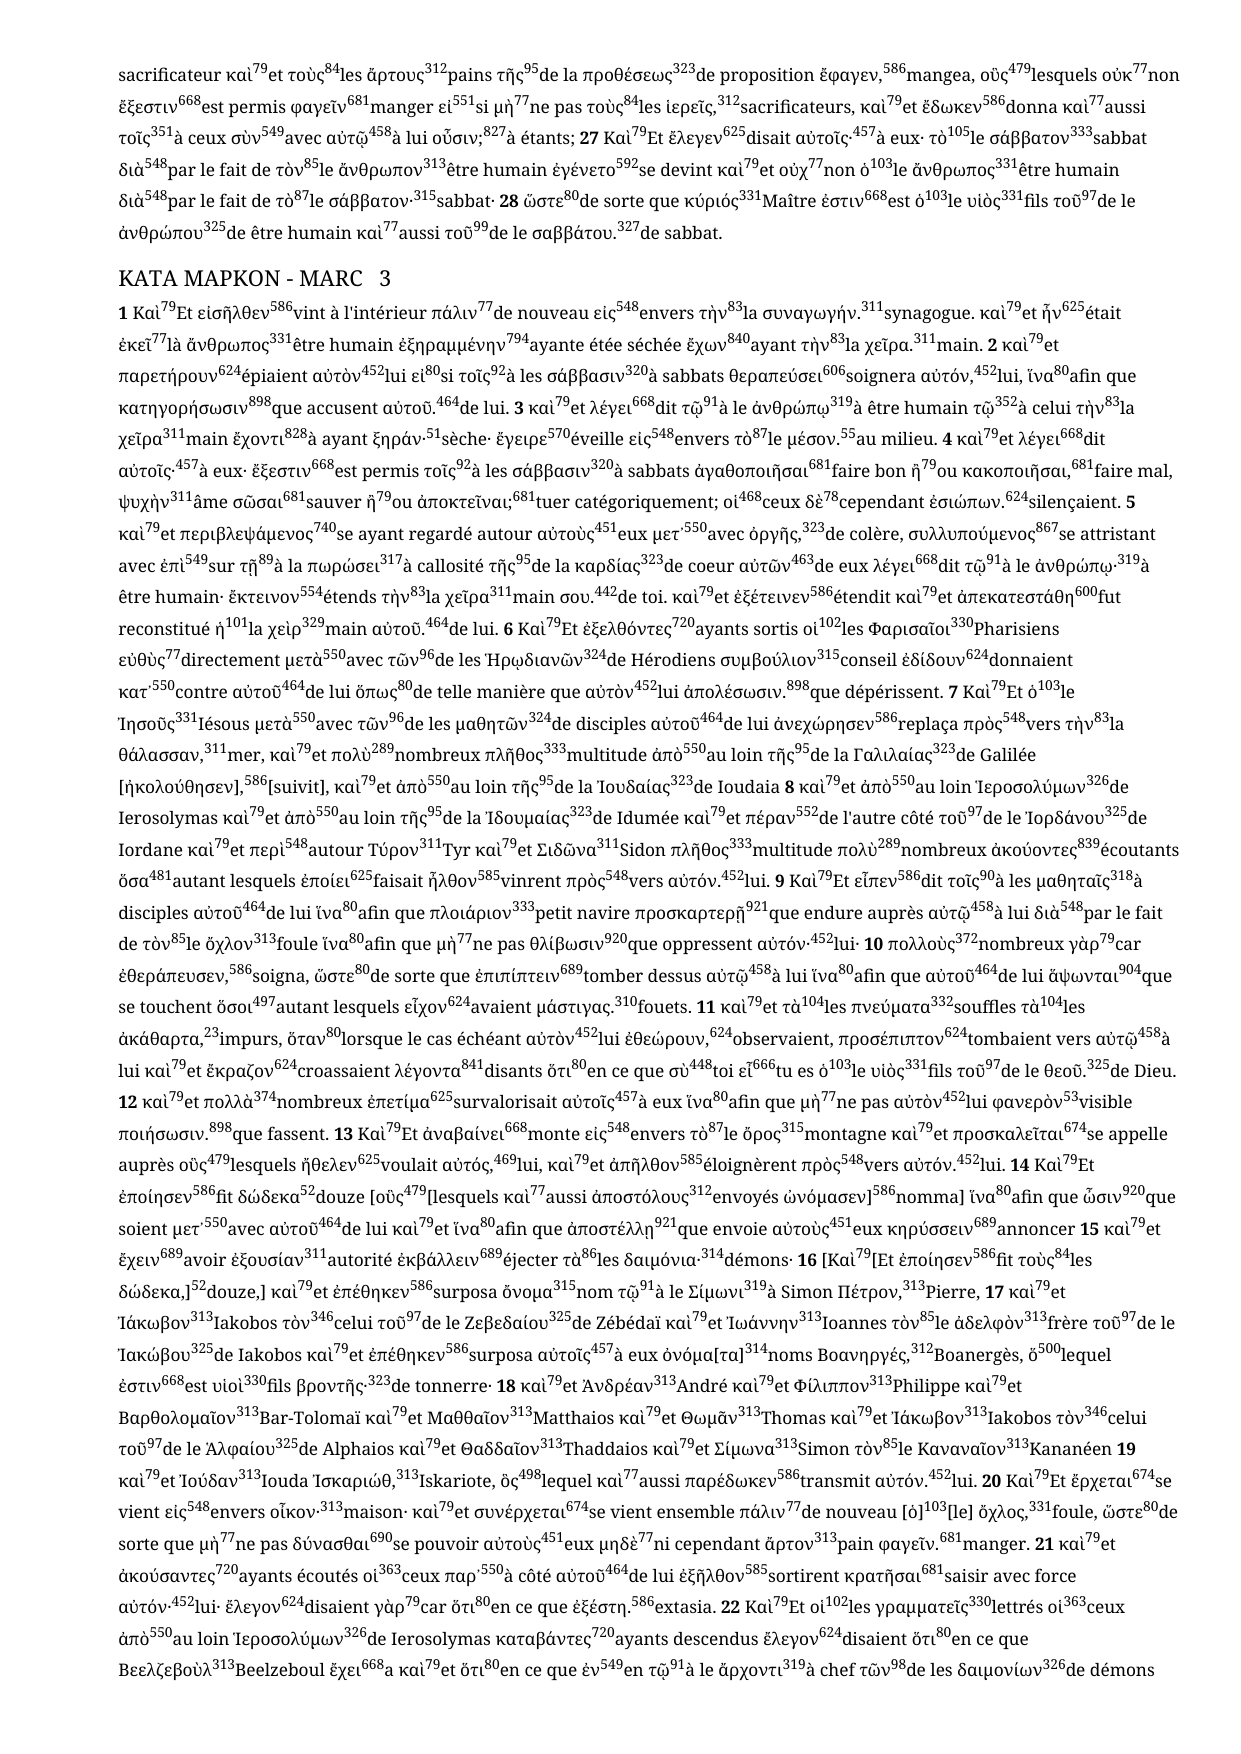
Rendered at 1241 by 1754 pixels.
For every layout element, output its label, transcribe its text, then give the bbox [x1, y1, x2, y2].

text ΚΑΤΑ ΜΑΡΚΟΝ - MARC 3 [118, 263, 1181, 293]
text 1 Καὶ79Et εἰσῆλθεν586vint à l'intérieur πάλιν77de nouveau εἰς548envers τὴν83la συναγωγήν.311synagogue. καὶ79et ἦν625était ἐκεῖ77là ἄνθρωπος331être humain ἐξηραμμένην794ayante étée séchée ἔχων840ayant τὴν83la χεῖρα.311main. 2 καὶ79et παρετήρουν624épiaient αὐτὸν452lui εἰ80si τοῖς92à les σάββασιν320à sabbats θεραπεύσει606soignera αὐτόν,452lui, ἵνα80afin que κατηγορήσωσιν898que accusent αὐτοῦ.464de lui. 3 καὶ79et λέγει668dit τῷ91à le ἀνθρώπῳ319à être humain τῷ352à celui τὴν83la χεῖρα311main ἔχοντι828à ayant ξηράν·51sèche· ἔγειρε570éveille εἰς548envers τὸ87le μέσον.55au milieu. 4 καὶ79et λέγει668dit αὐτοῖς·457à eux· ἔξεστιν668est permis τοῖς92à les σάββασιν320à sabbats ἀγαθοποιῆσαι681faire bon ἢ79ou κακοποιῆσαι,681faire mal, ψυχὴν311âme σῶσαι681sauver ἢ79ou ἀποκτεῖναι;681tuer catégoriquement; οἱ468ceux δὲ78cependant ἐσιώπων.624silençaient. 5 καὶ79et περιβλεψάμενος740se ayant regardé autour αὐτοὺς451eux μετ᾽550avec ὀργῆς,323de colère, συλλυπούμενος867se attristant avec ἐπὶ549sur τῇ89à la πωρώσει317à callosité τῆς95de la καρδίας323de coeur αὐτῶν463de eux λέγει668dit τῷ91à le ἀνθρώπῳ·319à être humain· ἔκτεινον554étends τὴν83la χεῖρα311main σου.442de toi. καὶ79et ἐξέτεινεν586étendit καὶ79et ἀπεκατεστάθη600fut reconstitué ἡ101la χεὶρ329main αὐτοῦ.464de lui. 6 Καὶ79Et ἐξελθόντες720ayants sortis οἱ102les Φαρισαῖοι330Pharisiens εὐθὺς77directement μετὰ550avec τῶν96de les Ἡρῳδιανῶν324de Hérodiens συμβούλιον315conseil ἐδίδουν624donnaient κατ᾽550contre αὐτοῦ464de lui ὅπως80de telle manière que αὐτὸν452lui ἀπολέσωσιν.898que dépérissent. 7 Καὶ79Et ὁ103le Ἰησοῦς331Iésous μετὰ550avec τῶν96de les μαθητῶν324de disciples αὐτοῦ464de lui ἀνεχώρησεν586replaça πρὸς548vers τὴν83la θάλασσαν,311mer, καὶ79et πολὺ289nombreux πλῆθος333multitude ἀπὸ550au loin τῆς95de la Γαλιλαίας323de Galilée [ἠκολούθησεν],586[suivit], καὶ79et ἀπὸ550au loin τῆς95de la Ἰουδαίας323de Ioudaia 8 καὶ79et ἀπὸ550au loin Ἱεροσολύμων326de Ierosolymas καὶ79et ἀπὸ550au loin τῆς95de la Ἰδουμαίας323de Idumée καὶ79et πέραν552de l'autre côté τοῦ97de le Ἰορδάνου325de Iordane καὶ79et περὶ548autour Τύρον311Tyr καὶ79et Σιδῶνα311Sidon πλῆθος333multitude πολὺ289nombreux ἀκούοντες839écoutants ὅσα481autant lesquels ἐποίει625faisait ἦλθον585vinrent πρὸς548vers αὐτόν.452lui. 9 Καὶ79Et εἶπεν586dit τοῖς90à les μαθηταῖς318à disciples αὐτοῦ464de lui ἵνα80afin que πλοιάριον333petit navire προσκαρτερῇ921que endure auprès αὐτῷ458à lui διὰ548par le fait de τὸν85le ὄχλον313foule ἵνα80afin que μὴ77ne pas θλίβωσιν920que oppressent αὐτόν·452lui· 10 πολλοὺς372nombreux γὰρ79car ἐθεράπευσεν,586soigna, ὥστε80de sorte que ἐπιπίπτειν689tomber dessus αὐτῷ458à lui ἵνα80afin que αὐτοῦ464de lui ἅψωνται904que se touchent ὅσοι497autant lesquels εἶχον624avaient μάστιγας.310fouets. 11 καὶ79et τὰ104les πνεύματα332souffles τὰ104les ἀκάθαρτα,23impurs, ὅταν80lorsque le cas échéant αὐτὸν452lui ἐθεώρουν,624observaient, προσέπιπτον624tombaient vers αὐτῷ458à lui καὶ79et ἔκραζον624croassaient λέγοντα841disants ὅτι80en ce que σὺ448toi εἶ666tu es ὁ103le υἱὸς331fils τοῦ97de le θεοῦ.325de Dieu. 12 καὶ79et πολλὰ374nombreux ἐπετίμα625survalorisait αὐτοῖς457à eux ἵνα80afin que μὴ77ne pas αὐτὸν452lui φανερὸν53visible ποιήσωσιν.898que fassent. 13 Καὶ79Et ἀναβαίνει668monte εἰς548envers τὸ87le ὄρος315montagne καὶ79et προσκαλεῖται674se appelle auprès οὓς479lesquels ἤθελεν625voulait αὐτός,469lui, καὶ79et ἀπῆλθον585éloignèrent πρὸς548vers αὐτόν.452lui. 14 Καὶ79Et ἐποίησεν586fit δώδεκα52douze [οὓς479[lesquels καὶ77aussi ἀποστόλους312envoyés ὠνόμασεν]586nomma] ἵνα80afin que ὦσιν920que soient μετ᾽550avec αὐτοῦ464de lui καὶ79et ἵνα80afin que ἀποστέλλῃ921que envoie αὐτοὺς451eux κηρύσσειν689annoncer 15 καὶ79et ἔχειν689avoir ἐξουσίαν311autorité ἐκβάλλειν689éjecter τὰ86les δαιμόνια·314démons· 16 [Καὶ79[Et ἐποίησεν586fit τοὺς84les δώδεκα,]52douze,] καὶ79et ἐπέθηκεν586surposa ὄνομα315nom τῷ91à le Σίμωνι319à Simon Πέτρον,313Pierre, 17 καὶ79et Ἰάκωβον313Iakobos τὸν346celui τοῦ97de le Ζεβεδαίου325de Zébédaï καὶ79et Ἰωάννην313Ioannes τὸν85le ἀδελφὸν313frère τοῦ97de le Ἰακώβου325de Iakobos καὶ79et ἐπέθηκεν586surposa αὐτοῖς457à eux ὀνόμα[τα]314noms Βοανηργές,312Boanergès, ὅ500lequel ἐστιν668est υἱοὶ330fils βροντῆς·323de tonnerre· 18 καὶ79et Ἀνδρέαν313André καὶ79et Φίλιππον313Philippe καὶ79et Βαρθολομαῖον313Bar-Tolomaï καὶ79et Μαθθαῖον313Matthaios καὶ79et Θωμᾶν313Thomas καὶ79et Ἰάκωβον313Iakobos τὸν346celui τοῦ97de le Ἁλφαίου325de Alphaios καὶ79et Θαδδαῖον313Thaddaios καὶ79et Σίμωνα313Simon τὸν85le Καναναῖον313Kananéen 19 καὶ79et Ἰούδαν313Iouda Ἰσκαριώθ,313Iskariote, ὃς498lequel καὶ77aussi παρέδωκεν586transmit αὐτόν.452lui. 20 Καὶ79Et ἔρχεται674se vient εἰς548envers οἶκον·313maison· καὶ79et συνέρχεται674se vient ensemble πάλιν77de nouveau [ὁ]103[le] ὄχλος,331foule, ὥστε80de sorte que μὴ77ne pas δύνασθαι690se pouvoir αὐτοὺς451eux μηδὲ77ni cependant ἄρτον313pain φαγεῖν.681manger. 21 καὶ79et ἀκούσαντες720ayants écoutés οἱ363ceux παρ᾽550à côté αὐτοῦ464de lui ἐξῆλθον585sortirent κρατῆσαι681saisir avec force αὐτόν·452lui· ἔλεγον624disaient γὰρ79car ὅτι80en ce que ἐξέστη.586extasia. 22 Καὶ79Et οἱ102les γραμματεῖς330lettrés οἱ363ceux ἀπὸ550au loin Ἱεροσολύμων326de Ierosolymas καταβάντες720ayants descendus ἔλεγον624disaient ὅτι80en ce que Βεελζεβοὺλ313Beelzeboul ἔχει668a καὶ79et ὅτι80en ce que ἐν549en τῷ91à le ἄρχοντι319à chef τῶν98de les δαιμονίων326de démons ἐκβάλλει668éjecte τὰ86les δαιμόνια.314démons. 23 Καὶ79Et προσκαλεσάμενος740se ayant appelé auprès αὐτοὺς451eux ἐν549en παραβολαῖς316à paraboles ἔλεγεν625disait αὐτοῖς·457à eux· πῶς77comment? δύναται674se peut σατανᾶς331Satanas σατανᾶν313Satanas ἐκβάλλειν;689éjecter; 24 καὶ79et ἐὰν80si le cas échéant βασιλεία329royauté ἐφ᾽548sur ἑαυτὴν526elle-même μερισθῇ,911que soit partagé, οὐ77non δύναται674se peut σταθῆναι683être dressé ἡ101la βασιλεία329royauté ἐκείνη·154celle-là· 25 καὶ79et ἐὰν80si le cas échéant οἰκία329maison d'habitation ἐφ᾽548sur ἑαυτὴν526elle-même μερισθῇ,911que soit partagé, οὐ77non δυνήσεται612se pourra ἡ101la οἰκία329maison d'habitation ἐκείνη154celle-là σταθῆναι.683être dressé. 26 καὶ79et εἰ80si ὁ103le σατανᾶς331Satanas ἀνέστη586redressa ἐφ᾽548sur ἑαυτὸν528lui-même καὶ79et ἐμερίσθη,600fut partagé, οὐ77non δύναται674se peut στῆναι681dresser ἀλλὰ79mais τέλος315achèvement ἔχει.668a. 27 ἀλλ᾽79mais οὐ77non δύναται674se peut οὐδεὶς390aucun εἰς548envers τὴν83la οἰκίαν311maison d'habitation τοῦ97de le ἰσχυροῦ65de tenace εἰσελθὼν721ayant venu à l'intérieur τὰ86les σκεύη314ustensiles αὐτοῦ464de lui διαρπάσαι,681ravir au-travers, ἐὰν80si le cas échéant μὴ77ne pas πρῶτον77premièrement τὸν85le ἰσχυρὸν53tenace δήσῃ,899que lie, καὶ79et τότε77alors τὴν83la οἰκίαν311maison d'habitation αὐτοῦ464de lui διαρπάσει.606ravira au-travers. 28 Ἀμὴν304Amen λέγω664je dis ὑμῖν438à vous ὅτι80en ce que πάντα391tous ἀφεθήσεται619sera abandonné τοῖς90à les υἱοῖς318à fils τῶν96de les ἀνθρώπων324de êtres humains τὰ104les ἁμαρτήματα332fautements καὶ79et αἱ100les βλασφημίαι328blasphémies ὅσα481autant lesquels ἐὰν340si le cas échéant βλασφημήσωσιν·898que blasphèment· 29 ὃς498lequel δ᾽78cependant ἂν340le cas échéant βλασφημήσῃ899que blasphème εἰς548envers τὸ87le πνεῦμα315souffle τὸ87le ἅγιον,6saint, οὐκ77non ἔχει668a ἄφεσιν311abandon εἰς548envers τὸν85le αἰῶνα,313ère, ἀλλ᾽79mais ἔνοχός47tenu au-dedans ἐστιν668est αἰωνίου18de éternel ἁμαρτήματος.327de fautement. 30 ὅτι80en ce que ἔλεγον·624disaient· πνεῦμα315souffle ἀκάθαρτον6impur ἔχει.668a. 31 Καὶ79Et ἔρχονται673se viennent ἡ101la μήτηρ329mère αὐτοῦ464de lui καὶ79et οἱ102les ἀδελφοὶ330frères αὐτοῦ464de lui καὶ79et ἔξω77au-dehors στήκοντες839tenants debout ἀπέστειλαν585envoyèrent πρὸς548vers αὐτὸν452lui καλοῦντες839appelants αὐτόν.452lui. 32 καὶ79et ἐκάθητο631se était assis περὶ548autour αὐτὸν452lui ὄχλος,331foule, καὶ79et λέγουσιν667disent αὐτῷ·458à lui· ἰδοὺ306voici ἡ101la μήτηρ329mère σου442de toi καὶ79et οἱ102les ἀδελφοί330frères σου442de toi [καὶ79[et αἱ100les ἀδελφαί328soeurs σου]442de toi] ἔξω77au-dehors ζητοῦσίν667cherchent σε.437toi. 33 καὶ79et ἀποκριθεὶς760ayant été répondu αὐτοῖς457à eux λέγει·668dit· τίς408quelle ἐστιν668est ἡ101la μήτηρ329mère μου424de moi καὶ79et οἱ102les ἀδελφοί330frères [μου];424[de moi]; 34 καὶ79et περιβλεψάμενος740se ayant regardé autour τοὺς345ceux περὶ548autour αὐτὸν452lui κύκλῳ77en cercle καθημένους848se étants assis λέγει·668dit· ἴδε306voici ἡ101la μήτηρ329mère μου424de moi καὶ79et οἱ102les ἀδελφοί330frères μου.424de moi. 35 ὃς498lequel [γὰρ]79[car] ἂν340le cas échéant ποιήσῃ899que fasse τὸ87le θέλημα315volonté τοῦ97de le θεοῦ,325de Dieu, οὗτος364celui-ci ἀδελφός331frère μου424de moi καὶ79et ἀδελφὴ329soeur καὶ79et μήτηρ329mère ἐστίν.668est. [118, 297, 1181, 1682]
text 1 Καὶ79Et εἰσελθὼν721ayant venu à l'intérieur πάλιν77de nouveau εἰς548envers Καφαρναοὺμ311Kapharnaoum δι᾽550par ἡμερῶν322de journées ἠκούσθη600fut écouté ὅτι80en ce que ἐν549en οἴκῳ319à maison ἐστίν.668est. 2 καὶ79et συνήχθησαν599furent mené ensemble πολλοὶ389nombreux ὥστε80de sorte que μηκέτι77ne pas plus χωρεῖν689placer μηδὲ77ni cependant τὰ347ces πρὸς548vers τὴν83la θύραν,311porte, καὶ79et ἐλάλει625bavardait αὐτοῖς457à eux τὸν85le λόγον.313discours. 3 Καὶ79Et ἔρχονται673se viennent φέροντες839portants πρὸς548vers αὐτὸν452lui παραλυτικὸν53paralytique αἰρόμενον875étant levé ὑπὸ550sous τεσσάρων.64de quatre. 4 καὶ79et μὴ77ne pas δυνάμενοι866se pouvants προσενέγκαι681apporter αὐτῷ458à lui διὰ548par le fait de τὸν85le ὄχλον313foule ἀπεστέγασαν585détoitèrent τὴν83la στέγην311toit ὅπου77là où ἦν,625était, καὶ79et ἐξορύξαντες720ayants arrachés χαλῶσιν667lâchent τὸν85le κράβαττον313grabat ὅπου77là où ὁ103le παραλυτικὸς71paralytique κατέκειτο.631se couchait de haut en bas. 5 καὶ79et ἰδὼν721ayant vu ὁ103le Ἰησοῦς331Iésous τὴν83la πίστιν311croyance αὐτῶν463de eux λέγει668dit τῷ91à le παραλυτικῷ·59à paralytique· τέκνον,339enfant, ἀφέωνται653ont été abandonnés σου442de toi αἱ100les ἁμαρτίαι.328fautes. 6 Ἦσαν624Étaient δέ78cependant τινες389des quelconques τῶν96de les γραμματέων324de lettrés ἐκεῖ77là καθήμενοι866se étants assis καὶ79et διαλογιζόμενοι866se calculants au-travers ἐν549en ταῖς88à les καρδίαις316à coeurs αὐτῶν·463de eux· 7 τί399quel οὗτος364celui-ci οὕτως77ainsi λαλεῖ;668bavarde; βλασφημεῖ·668blasphème· τίς410quel δύναται674se peut ἀφιέναι689abandonner ἁμαρτίας310fautes εἰ551si μὴ77ne pas εἷς197un ὁ103le θεός;331Dieu; 8 καὶ79et εὐθὺς77directement ἐπιγνοὺς721ayant reconnu ὁ103le Ἰησοῦς331Iésous τῷ93à le πνεύματι321à souffle αὐτοῦ464de lui ὅτι80en ce que οὕτως77ainsi διαλογίζονται673se calculent au-travers ἐν549en ἑαυτοῖς532à eux-mêmes λέγει668dit αὐτοῖς·457à eux· τί399quel ταῦτα347ces-ci διαλογίζεσθε671vous vous calculez au-travers ἐν549en ταῖς88à les καρδίαις316à coeurs ὑμῶν;441de vous; 9 τί412quel ἐστιν668est εὐκοπώτερον,49plus facile, εἰπεῖν681dire τῷ91à le παραλυτικῷ·59à paralytique· ἀφίενταί679sont abandonnés σου442de toi αἱ100les ἁμαρτίαι,328fautes, ἢ79ou εἰπεῖν·681dire· ἔγειρε570éveille καὶ79et ἆρον554lève τὸν85le κράβαττόν313grabat σου442de toi καὶ79et περιπάτει;570piétine autour; 10 ἵνα80afin que δὲ78cependant εἰδῆτε914que vous ayez su ὅτι80en ce que ἐξουσίαν311autorité ἔχει668a ὁ103le υἱὸς331fils τοῦ97de le ἀνθρώπου325de être humain ἐπὶ550sur τῆς95de la γῆς323de terre ἀφιέναι689abandonner ἁμαρτίας310fautes –935– λέγει668dit τῷ91à le παραλυτικῷ·59à paralytique· 11 σοὶ439à toi λέγω,664je dis, ἔγειρε570éveille ἆρον554lève τὸν85le κράβαττόν313grabat σου442de toi καὶ79et ὕπαγε570dirige en arrière εἰς548envers τὸν85le οἶκόν313maison σου.442de toi. 12 καὶ79et ἠγέρθη600fut éveillé καὶ79et εὐθὺς77directement ἄρας721ayant levé τὸν85le κράβαττον313grabat ἐξῆλθεν586sortit ἔμπροσθεν552en devers πάντων,383de tous, ὥστε80de sorte que ἐξίστασθαι690se extasier πάντας372tous καὶ79et δοξάζειν689glorifier τὸν85le θεὸν313Dieu λέγοντας821disants ὅτι80en ce que οὕτως77ainsi οὐδέποτε77pas cependant à un moment εἴδομεν.581nous vîmes. 13 Καὶ79Et ἐξῆλθεν586sortit πάλιν77de nouveau παρὰ548à côté τὴν83la θάλασσαν·311mer· καὶ79et πᾶς287tout ὁ103le ὄχλος331foule ἤρχετο631se venait πρὸς548vers αὐτόν,452lui, καὶ79et ἐδίδασκεν625enseignait αὐτούς.451eux. 14 Καὶ79Et παράγων840menant de côté εἶδεν586vit Λευὶν313Lévi τὸν346celui τοῦ97de le Ἁλφαίου325de Alphaios καθήμενον849se étant assis ἐπὶ548sur τὸ87le τελώνιον,315bureau de taxes, καὶ79et λέγει668dit αὐτῷ·458à lui· ἀκολούθει570suis μοι.420à moi. καὶ79et ἀναστὰς721ayant redressé ἠκολούθησεν586suivit αὐτῷ.458à lui. 15 Καὶ79Et γίνεται674se devient κατακεῖσθαι690se coucher de haut en bas αὐτὸν452lui ἐν549en τῇ89à la οἰκίᾳ317à maison d'habitation αὐτοῦ,464de lui, καὶ79et πολλοὶ286nombreux τελῶναι330collecteurs de taxes καὶ79et ἁμαρτωλοὶ70fauteurs συνανέκειντο630se couchaient de bas en haut ensemble τῷ91à le Ἰησοῦ319à Iésous καὶ79et τοῖς90à les μαθηταῖς318à disciples αὐτοῦ·464de lui· ἦσαν624étaient γὰρ79car πολλοὶ389nombreux καὶ79et ἠκολούθουν624suivaient αὐτῷ.458à lui. 16 καὶ79et οἱ102les γραμματεῖς330lettrés τῶν96de les Φαρισαίων324de Pharisiens ἰδόντες720ayants vus ὅτι80en ce que ἐσθίει668mange μετὰ550avec τῶν96de les ἁμαρτωλῶν64de fauteurs καὶ79et τελωνῶν324de collecteurs de taxes ἔλεγον624disaient τοῖς90à les μαθηταῖς318à disciples αὐτοῦ·464de lui· ὅτι80en ce que μετὰ550avec τῶν96de les τελωνῶν324de collecteurs de taxes καὶ79et ἁμαρτωλῶν64de fauteurs ἐσθίει;668mange; 17 καὶ79et ἀκούσας721ayant écouté ὁ103le Ἰησοῦς331Iésous λέγει668dit αὐτοῖς457à eux [ὅτι]80[en ce que] οὐ77non χρείαν311besoin ἔχουσιν667ont οἱ363ceux ἰσχύοντες839ayants la ténacité ἰατροῦ325de médecin ἀλλ᾽79mais οἱ363ceux κακῶς77malicieusement ἔχοντες·839ayants· οὐκ77non ἦλθον582je vins καλέσαι681appeler δικαίους52justes ἀλλ᾽79mais ἁμαρτωλούς.52fauteurs. 18 Καὶ79Et ἦσαν624étaient οἱ102les μαθηταὶ330disciples Ἰωάννου325de Ioannes καὶ79et οἱ102les Φαρισαῖοι330Pharisiens νηστεύοντες.839jeûnants. καὶ79et ἔρχονται673se viennent καὶ79et λέγουσιν667disent αὐτῷ·458à lui· διὰ548par le fait de τί399quel οἱ102les μαθηταὶ330disciples Ἰωάννου325de Ioannes καὶ79et οἱ102les μαθηταὶ330disciples τῶν96de les Φαρισαίων324de Pharisiens νηστεύουσιν,667jeûnent, οἱ102les δὲ78cependant σοὶ239tiens μαθηταὶ330disciples οὐ77non νηστεύουσιν;667jeûnent; 19 καὶ79et εἶπεν586dit αὐτοῖς457à eux ὁ103le Ἰησοῦς·331Iésous· μὴ340ne pas δύνανται673se peuvent οἱ102les υἱοὶ330fils τοῦ97de le νυμφῶνος325de épousaille ἐν549en ᾧ486à lequel ὁ103le νυμφίος331époux μετ᾽550avec αὐτῶν463de eux ἐστιν668est νηστεύειν;689jeûner; ὅσον295autant lequel χρόνον313temps ἔχουσιν667ont τὸν85le νυμφίον313époux μετ᾽550avec αὐτῶν463de eux οὐ77non δύνανται673se peuvent νηστεύειν.689jeûner. 20 ἐλεύσονται611se viendront δὲ78cependant ἡμέραι328journées ὅταν77lorsque le cas échéant ἀπαρθῇ911que soit levé au loin ἀπ᾽550au loin αὐτῶν463de eux ὁ103le νυμφίος,331époux, καὶ79et τότε77alors νηστεύσουσιν605jeûneront ἐν549en ἐκείνῃ142à celle-là τῇ89à la ἡμέρᾳ.317à journée. 21 Οὐδεὶς390Aucun ἐπίβλημα315surjet ῥάκους327de morceau de tissu ἀγνάφου18de non foulé ἐπιράπτει668coud ἐπὶ548sur ἱμάτιον315himation παλαιόν·6vieil· εἰ80si δὲ78cependant μή,77ne pas, αἴρει668lève τὸ87le πλήρωμα315plénitude ἀπ᾽550au loin αὐτοῦ466de lui τὸ105le καινὸν73nouveau τοῦ99de le παλαιοῦ67de vieil καὶ79et χεῖρον24pire σχίσμα333schisme γίνεται.674se devient. 22 καὶ79et οὐδεὶς390aucun βάλλει668jette οἶνον313vin νέον4jeune εἰς548envers ἀσκοὺς312outres παλαιούς·3vieux· εἰ80si δὲ78cependant μή,77ne pas, ῥήξει606fracassera ὁ103le οἶνος331vin τοὺς84les ἀσκοὺς312outres καὶ79et ὁ103le οἶνος331vin ἀπόλλυται680est dépéri καὶ79et οἱ102les ἀσκοί·330outres· ἀλλ᾽79mais οἶνον313vin νέον4jeune εἰς548envers ἀσκοὺς312outres καινούς.3nouveaux. 23 Καὶ79Et ἐγένετο592se devint αὐτὸν452lui ἐν549en τοῖς92à les σάββασιν320à sabbats παραπορεύεσθαι690se aller à côté διὰ550par τῶν98de les σπορίμων,66de champs ensemencés, καὶ79et οἱ102les μαθηταὶ330disciples αὐτοῦ464de lui ἤρξαντο591se originèrent ὁδὸν311chemin ποιεῖν689faire τίλλοντες839épilants τοὺς84les στάχυας.312épis. 24 καὶ79et οἱ102les Φαρισαῖοι330Pharisiens ἔλεγον624disaient αὐτῷ·458à lui· ἴδε306voici τί399quel ποιοῦσιν667font τοῖς92à les σάββασιν320à sabbats ὃ500lequel οὐκ77non ἔξεστιν;668est permis; 25 καὶ79et λέγει668dit αὐτοῖς·457à eux· οὐδέποτε77pas cependant à un moment ἀνέγνωτε583vous prîtes connaissance τί399quel ἐποίησεν586fit Δαυὶδ331Dauid ὅτε80lorsque χρείαν311besoin ἔσχεν586eut καὶ79et ἐπείνασεν586eut faim αὐτὸς469lui καὶ79et οἱ363ceux μετ᾽550avec αὐτοῦ,464de lui, 26 πῶς80comment? εἰσῆλθεν586vint à l'intérieur εἰς548envers τὸν85le οἶκον313maison τοῦ97de le θεοῦ325de Dieu ἐπὶ550sur Ἀβιαθὰρ325de Abiathar ἀρχιερέως325de chef sacrificateur καὶ79et τοὺς84les ἄρτους312pains τῆς95de la προθέσεως323de proposition ἔφαγεν,586mangea, οὓς479lesquels οὐκ77non ἔξεστιν668est permis φαγεῖν681manger εἰ551si μὴ77ne pas τοὺς84les ἱερεῖς,312sacrificateurs, καὶ79et ἔδωκεν586donna καὶ77aussi τοῖς351à ceux σὺν549avec αὐτῷ458à lui οὖσιν;827à étants; 27 Καὶ79Et ἔλεγεν625disait αὐτοῖς·457à eux· τὸ105le σάββατον333sabbat διὰ548par le fait de τὸν85le ἄνθρωπον313être humain ἐγένετο592se devint καὶ79et οὐχ77non ὁ103le ἄνθρωπος331être humain διὰ548par le fait de τὸ87le σάββατον·315sabbat· 28 ὥστε80de sorte que κύριός331Maître ἐστιν668est ὁ103le υἱὸς331fils τοῦ97de le ἀνθρώπου325de être humain καὶ77aussi τοῦ99de le σαββάτου.327de sabbat. [118, 59, 1181, 244]
